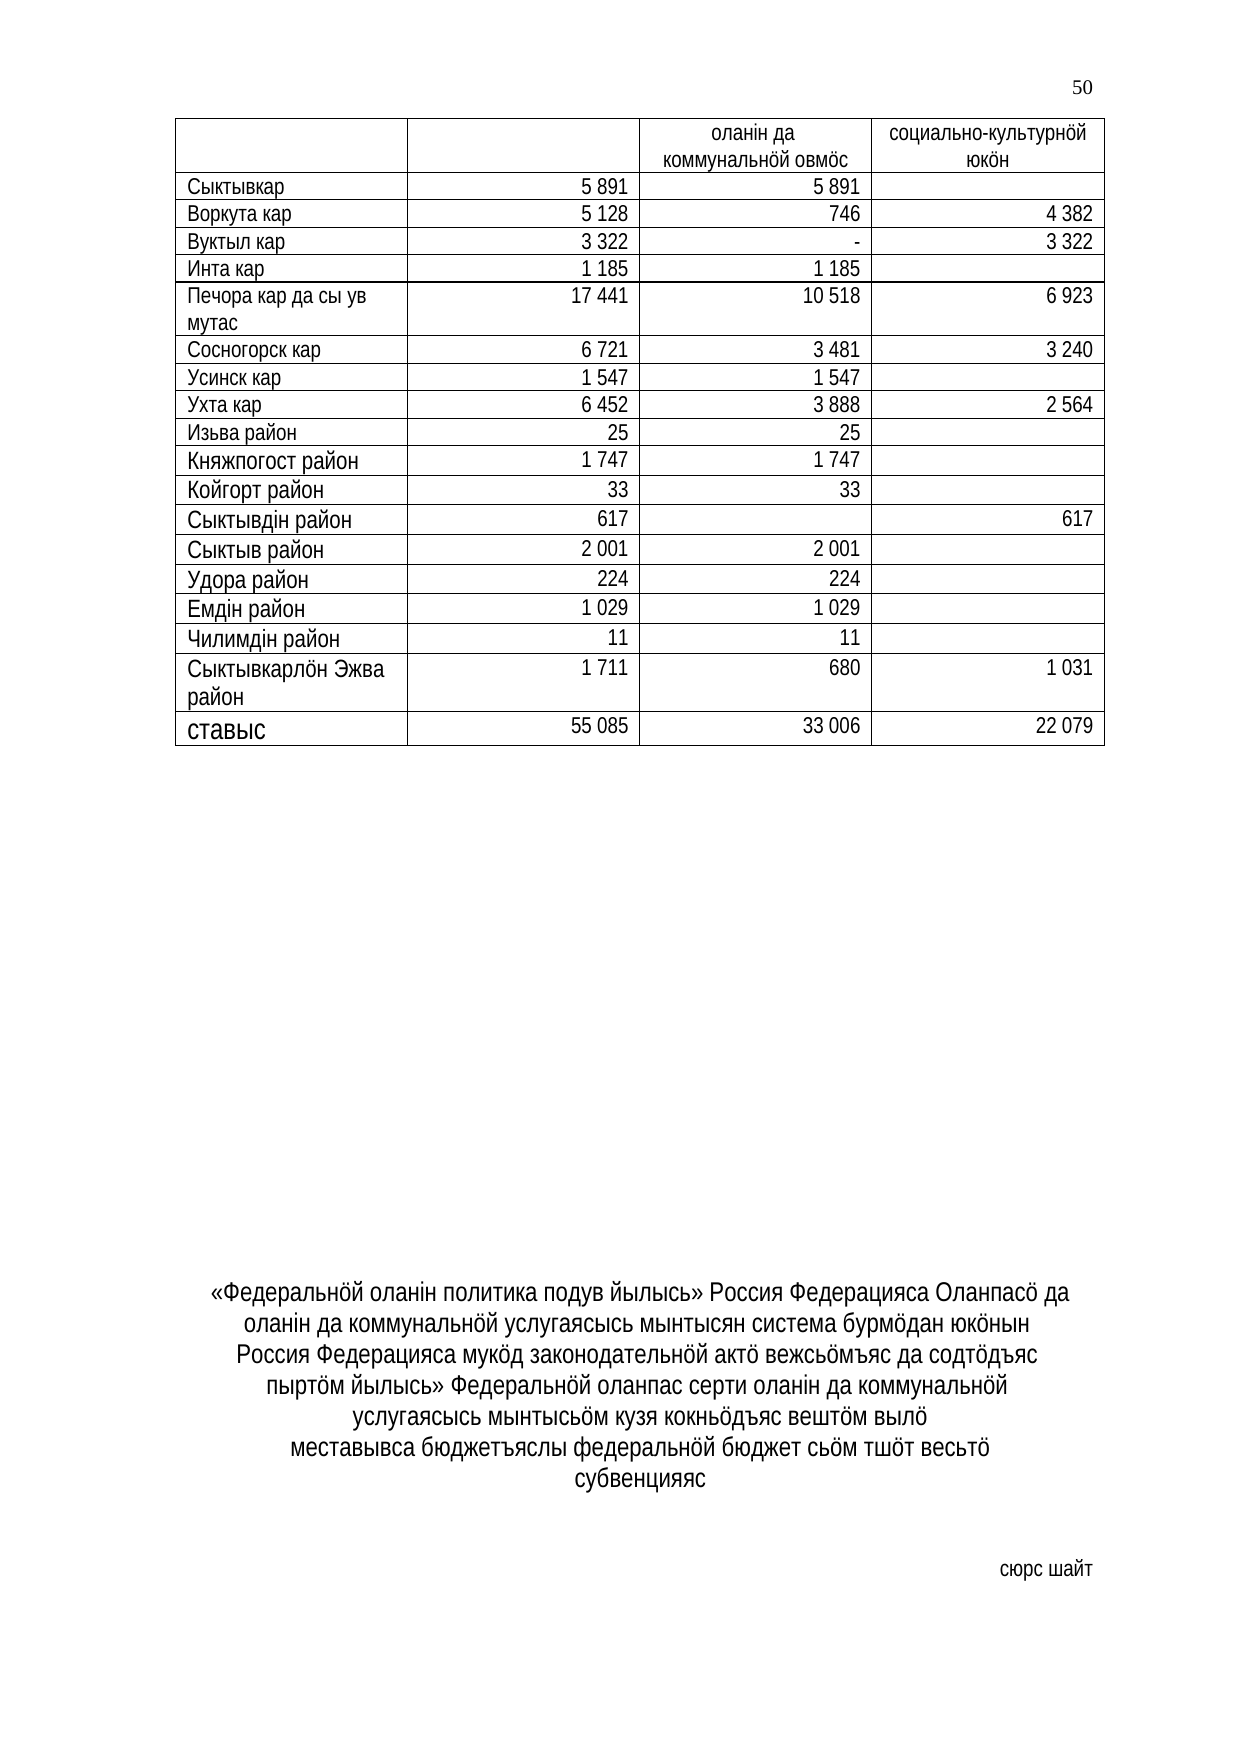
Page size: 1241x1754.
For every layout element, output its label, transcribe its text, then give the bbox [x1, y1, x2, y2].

table_cell оланiн да коммунальнöй овмöс [640, 119, 871, 172]
table_cell 5 128 [408, 200, 639, 227]
text «Федеральнöй оланiн политика подув йылысь» Россия Федерацияса Оланпасö да оланiн да коммунальнöй услугаясысь мынтысян система бурмöдан юкöнын [187, 1276, 1093, 1338]
table_cell 3 322 [408, 228, 639, 254]
table_cell Сыктывкарлöн Эжва район [176, 654, 407, 711]
table_cell 10 518 [640, 283, 871, 335]
table_cell [872, 594, 1104, 623]
table_cell [872, 419, 1104, 445]
table_cell 2 001 [408, 535, 639, 563]
table_cell 680 [640, 654, 871, 711]
table_cell 3 322 [872, 228, 1104, 254]
table_cell [640, 505, 871, 534]
table_cell 1 185 [408, 255, 639, 281]
text субвенцияяс [187, 1462, 1093, 1493]
table_cell Сыктыв район [176, 535, 407, 563]
table_cell Печора кар да сы ув мутас [176, 283, 407, 335]
table_cell [872, 565, 1104, 593]
table_cell 5 891 [408, 173, 639, 199]
table_cell Вуктыл кар [176, 228, 407, 254]
table_cell Емдiн район [176, 594, 407, 623]
text меставывса бюджетъяслы федеральнöй бюджет сьöм тшöт весьтö [187, 1431, 1093, 1462]
table_cell 17 441 [408, 283, 639, 335]
table_cell Изьва район [176, 419, 407, 445]
table_cell [872, 364, 1104, 390]
table_cell Сыктывкар [176, 173, 407, 199]
table_cell 33 [408, 476, 639, 504]
table_cell [872, 476, 1104, 504]
table_cell 4 382 [872, 200, 1104, 227]
table_cell Удора район [176, 565, 407, 593]
table_cell Усинск кар [176, 364, 407, 390]
table_cell 2 001 [640, 535, 871, 563]
table_cell 224 [640, 565, 871, 593]
table_cell 2 564 [872, 391, 1104, 417]
table_cell Койгорт район [176, 476, 407, 504]
table_cell [872, 535, 1104, 563]
table_cell 11 [408, 624, 639, 653]
table_cell 6 923 [872, 283, 1104, 335]
table_cell [872, 446, 1104, 474]
table_cell 1 031 [872, 654, 1104, 711]
table_cell 224 [408, 565, 639, 593]
table_header [176, 119, 407, 172]
text Россия Федерацияса мукöд законодательнöй актö вежсьöмъяс да содтöдъяс [187, 1338, 1093, 1369]
text пыртöм йылысь» Федеральнöй оланпас серти оланiн да коммунальнöй [187, 1369, 1093, 1400]
table_cell 55 085 [408, 712, 639, 745]
table_cell 746 [640, 200, 871, 227]
table_cell 1 747 [640, 446, 871, 474]
table_cell Сосногорск кар [176, 336, 407, 363]
table_cell Инта кар [176, 255, 407, 281]
table_cell 1 185 [640, 255, 871, 281]
table_cell Княжпогост район [176, 446, 407, 474]
table_cell Сыктывдiн район [176, 505, 407, 534]
text услугаясысь мынтысьöм кузя кокньöдъяс вештöм вылö [187, 1400, 1093, 1431]
table_cell 1 711 [408, 654, 639, 711]
table_cell 3 240 [872, 336, 1104, 363]
table_cell [872, 255, 1104, 281]
table_cell социально-культурнöй юкöн [872, 119, 1104, 172]
table_cell 6 721 [408, 336, 639, 363]
table_cell 5 891 [640, 173, 871, 199]
table_cell 11 [640, 624, 871, 653]
table_cell 25 [640, 419, 871, 445]
table_cell 3 888 [640, 391, 871, 417]
table_cell 22 079 [872, 712, 1104, 745]
table_cell [872, 624, 1104, 653]
table_cell Воркута кар [176, 200, 407, 227]
table_cell 6 452 [408, 391, 639, 417]
table_cell 617 [408, 505, 639, 534]
table_cell [872, 173, 1104, 199]
table_cell 3 481 [640, 336, 871, 363]
table_cell [408, 119, 639, 172]
table_cell 1 029 [640, 594, 871, 623]
table_cell ставыс [176, 712, 407, 745]
table_cell 1 547 [408, 364, 639, 390]
text сюрс шайт [187, 1555, 1093, 1582]
table_cell 1 029 [408, 594, 639, 623]
table_cell 1 547 [640, 364, 871, 390]
table_cell 33 [640, 476, 871, 504]
table_cell Чилимдiн район [176, 624, 407, 653]
table_cell Ухта кар [176, 391, 407, 417]
table_cell 1 747 [408, 446, 639, 474]
table_cell 25 [408, 419, 639, 445]
table_cell 33 006 [640, 712, 871, 745]
table_cell 617 [872, 505, 1104, 534]
table_cell - [640, 228, 871, 254]
